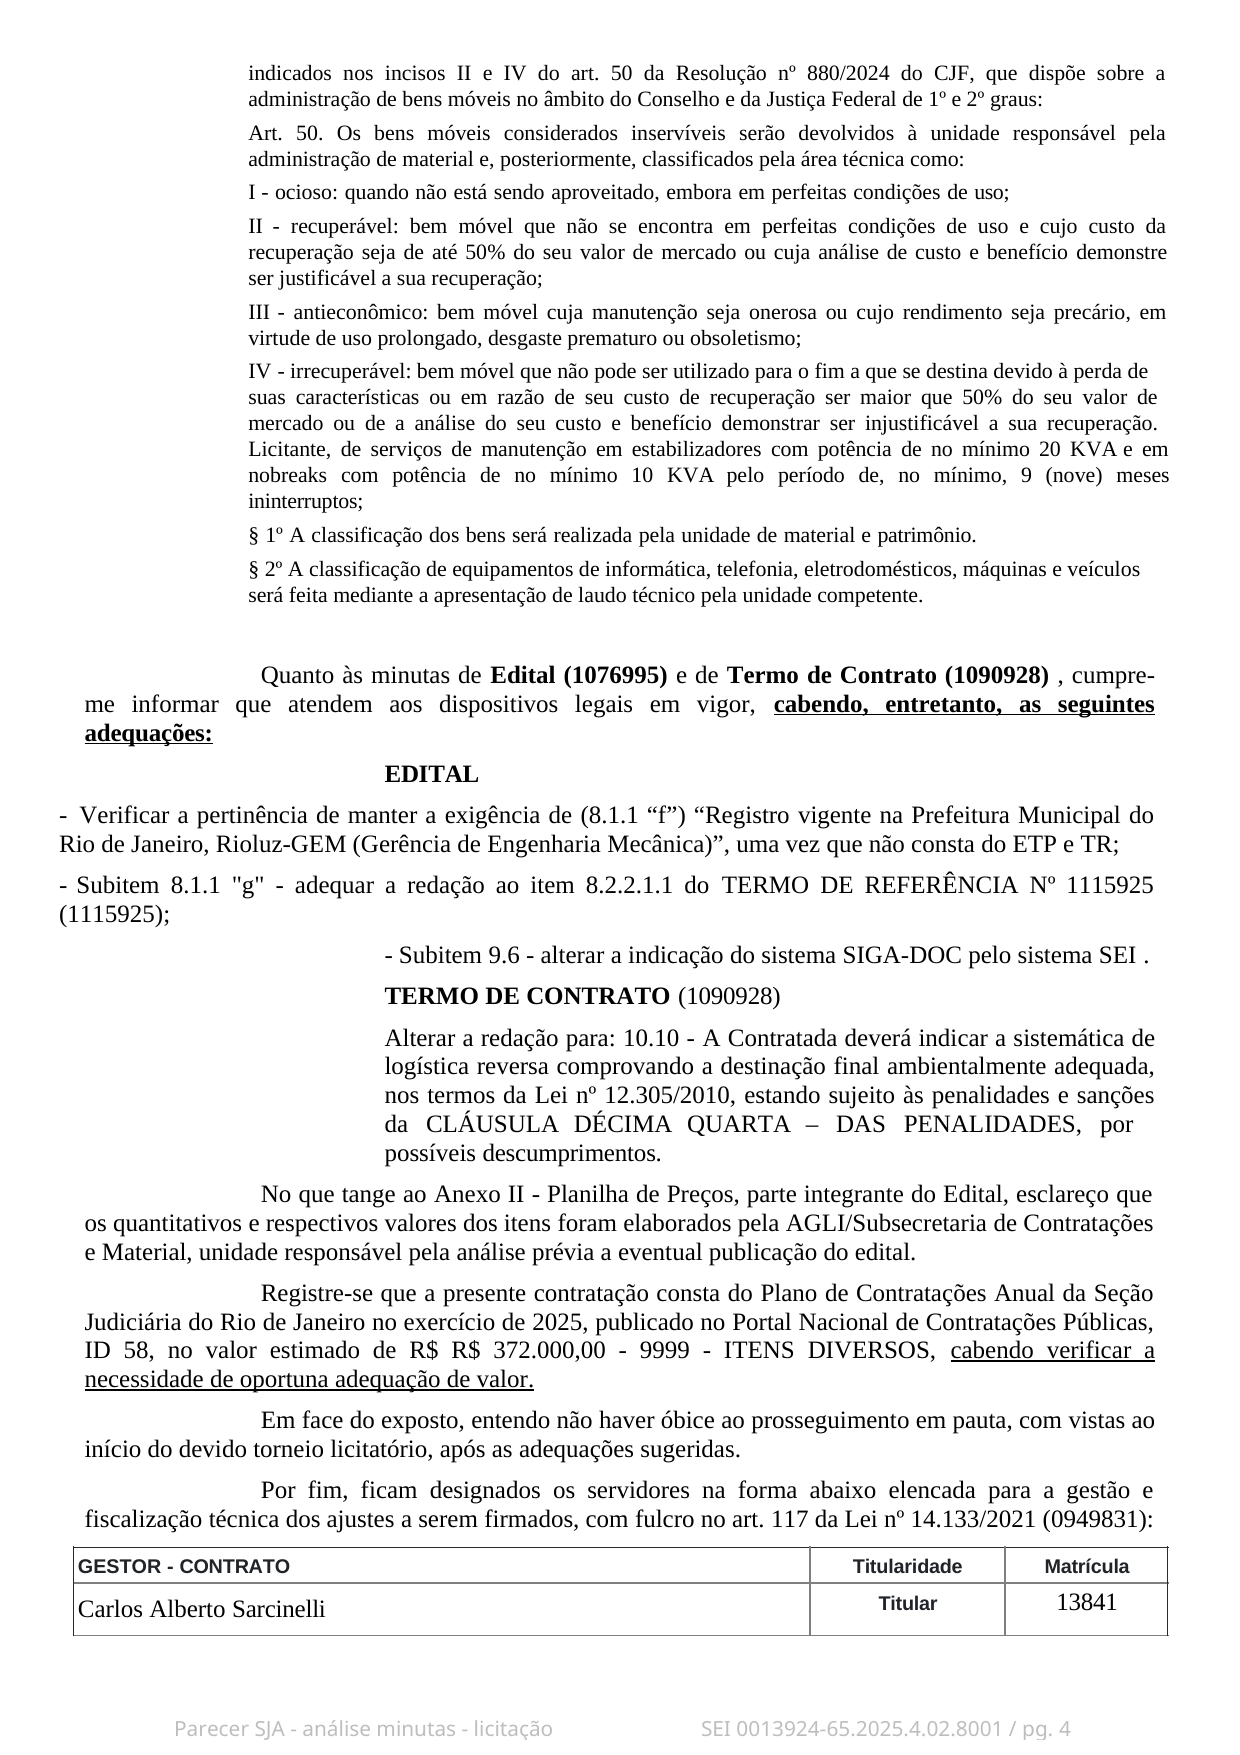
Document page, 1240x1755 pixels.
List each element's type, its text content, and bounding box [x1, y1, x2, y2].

subtitle EDITAL [384, 759, 1181, 788]
table_header GESTOR - CONTRATO [74, 1548, 809, 1582]
text Registre-se que a presente contratação consta do Plano de Contratações Anual da Seção Judiciária do Rio de Janeiro no exercício de 2025, publicado no Portal Nacional de Contratações Públicas, ID 58, no valor estimado de R$ R$ 372.000,00 - 9999 - ITENS DIVERSOS, cabendo verificar a necessidade de oportuna adequação de valor. [84, 1278, 1155, 1393]
text No que tange ao Anexo II - Planilha de Preços, parte integrante do Edital, esclareço que os quantitativos e respectivos valores dos itens foram elaborados pela AGLI/Subsecretaria de Contratações e Material, unidade responsável pela análise prévia a eventual publicação do edital. [84, 1179, 1154, 1265]
text § 2º A classificação de equipamentos de informática, telefonia, eletrodomésticos, máquinas e veículos será feita mediante a apresentação de laudo técnico pela unidade competente. [248, 556, 1151, 607]
text Por fim, ficam designados os servidores na forma abaixo elencada para a gestão e fiscalização técnica dos ajustes a serem firmados, com fulcro no art. 117 da Lei nº 14.133/2021 (0949831): [84, 1475, 1155, 1533]
list Subitem 9.6 - alterar a indicação do sistema SIGA-DOC pelo sistema SEI . [384, 940, 1181, 969]
text Alterar a redação para: 10.10 - A Contratada deverá indicar a sistemática de logística reversa comprovando a destinação final ambientalmente adequada, nos termos da Lei nº 12.305/2010, estando sujeito às penalidades e sanções da CLÁUSULA DÉCIMA QUARTA – DAS PENALIDADES, por [384, 1023, 1155, 1138]
text Quanto às minutas de Edital (1076995) e de Termo de Contrato (1090928) , cumpre- me informar que atendem aos dispositivos legais em vigor, cabendo, entretanto, as seguintes adequações: [84, 660, 1155, 746]
table_header Matrícula [1006, 1548, 1167, 1582]
text TERMO DE CONTRATO (1090928) [384, 981, 1181, 1010]
list - recuperável: bem móvel que não se encontra em perfeitas condições de uso e cujo custo da recuperação seja de até 50% do seu valor de mercado ou cuja análise de custo e benefício demonstre ser justificável a sua recuperação; [248, 213, 1167, 290]
list Verificar a pertinência de manter a exigência de (8.1.1 “f”) “Registro vigente na Prefeitura Municipal do Rio de Janeiro, Rioluz-GEM (Gerência de Engenharia Mecânica)”, uma vez que não consta do ETP e TR; [59, 800, 1155, 858]
table_cell Carlos Alberto Sarcinelli [74, 1584, 809, 1634]
text § 1º A classificação dos bens será realizada pela unidade de material e patrimônio. [248, 522, 1181, 547]
text Art. 50. Os bens móveis considerados inservíveis serão devolvidos à unidade responsável pela administração de material e, posteriormente, classificados pela área técnica como: [248, 120, 1167, 171]
text Em face do exposto, entendo não haver óbice ao prosseguimento em pauta, com vistas ao início do devido torneio licitatório, após as adequações sugeridas. [84, 1405, 1155, 1463]
table_header Titularidade [811, 1548, 1004, 1582]
table_cell Titular [811, 1584, 1004, 1634]
list - irrecuperável: bem móvel que não pode ser utilizado para o fim a que se destina devido à perda de suas características ou em razão de seu custo de recuperação ser maior que 50% do seu valor de mercado ou de a análise do seu custo e benefício demonstrar ser injustificável a sua recuperação. Licitante, de serviços de manutenção em estabilizadores com potência de no mínimo 20 KVA e em nobreaks com potência de no mínimo 10 KVA pelo período de, no mínimo, 9 (nove) meses ininterruptos; [248, 358, 1174, 513]
list Subitem 8.1.1 "g" - adequar a redação ao item 8.2.2.1.1 do TERMO DE REFERÊNCIA Nº 1115925 (1115925); [59, 870, 1154, 928]
list - ocioso: quando não está sendo aproveitado, embora em perfeitas condições de uso; [248, 179, 1181, 204]
text possíveis descumprimentos. [384, 1138, 1181, 1167]
text indicados nos incisos II e IV do art. 50 da Resolução nº 880/2024 do CJF, que dispõe sobre a administração de bens móveis no âmbito do Conselho e da Justiça Federal de 1º e 2º graus: [248, 60, 1167, 111]
list - antieconômico: bem móvel cuja manutenção seja onerosa ou cujo rendimento seja precário, em virtude de uso prolongado, desgaste prematuro ou obsoletismo; [248, 299, 1167, 350]
table_cell 13841 [1006, 1584, 1167, 1634]
